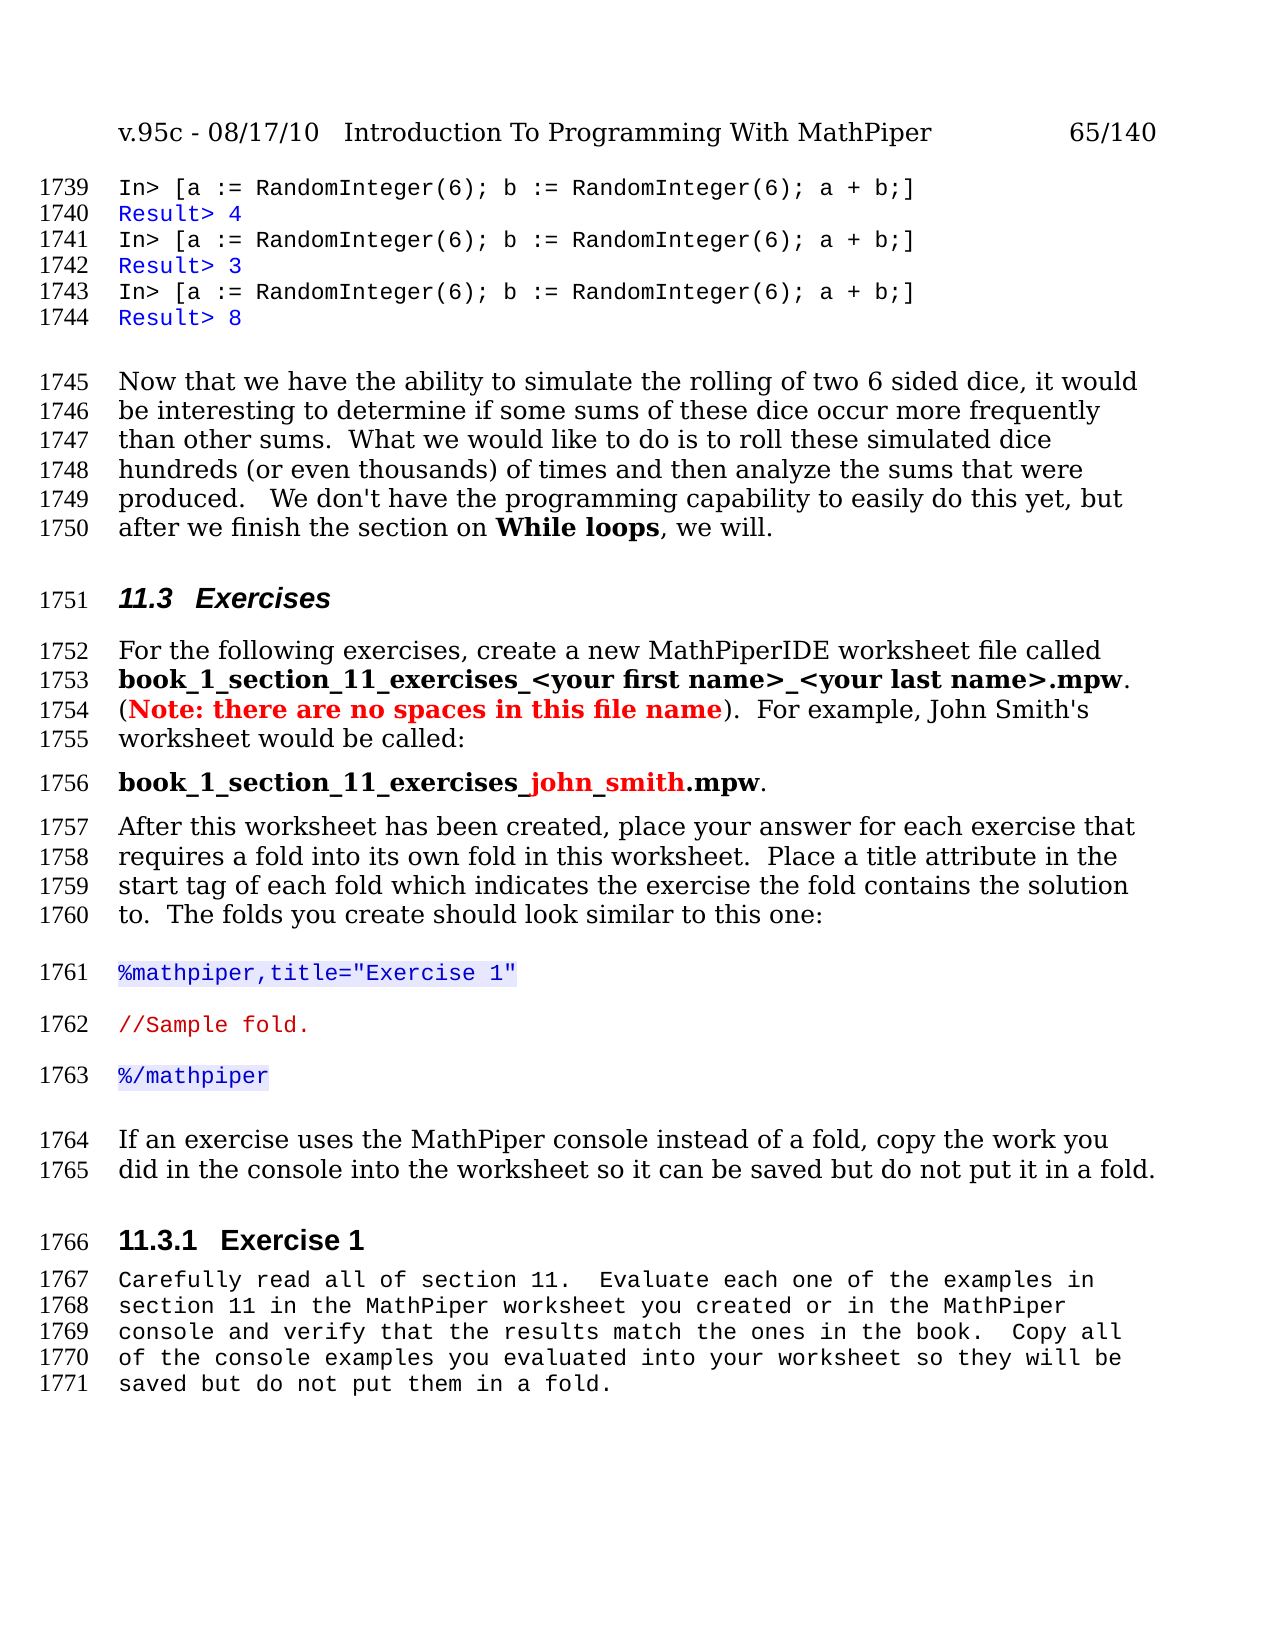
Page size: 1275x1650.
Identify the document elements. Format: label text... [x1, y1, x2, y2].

subtitle Exercises [118, 582, 1157, 615]
text Result> 8 [118, 306, 1157, 332]
text Carefully read all of section 11. Evaluate each one of the examples in section 11 in the MathPiper worksheet you created or in the MathPiper console and verify that the results match the ones in the book. Copy all of the console examples you evaluated into your worksheet so they will be saved but do not put them in a fold. [118, 1269, 1157, 1398]
text %mathpiper,title="Exercise 1" [118, 961, 1157, 987]
text //Sample fold. [118, 1013, 1157, 1039]
text For the following exercises, create a new MathPiperIDE worksheet file called book_1_section_11_exercises_<your first name>_<your last name>.mpw. (Note: there are no spaces in this file name). For example, John Smith's worksheet would be called: [118, 636, 1157, 753]
text Result> 3 [118, 254, 1157, 281]
text In> [a := RandomInteger(6); b := RandomInteger(6); a + b;] [118, 229, 1157, 254]
text After this worksheet has been created, place your answer for each exercise that requires a fold into its own fold in this worksheet. Place a title attribute in the start tag of each fold which indicates the exercise the fold contains the solution to. The folds you create should look similar to this one: [118, 812, 1157, 929]
text Result> 4 [118, 203, 1157, 229]
text If an exercise uses the MathPiper console instead of a fold, copy the work you did in the console into the worksheet so it can be saved but do not put it in a fold. [118, 1126, 1157, 1184]
text %/mathpiper [118, 1065, 1157, 1091]
text book_1_section_11_exercises_john_smith.mpw. [118, 768, 1157, 797]
subtitle Exercise 1 [118, 1223, 1157, 1257]
text In> [a := RandomInteger(6); b := RandomInteger(6); a + b;] [118, 177, 1157, 203]
text Now that we have the ability to simulate the rolling of two 6 sided dice, it would be interesting to determine if some sums of these dice occur more frequently than other sums. What we would like to do is to roll these simulated dice hundreds (or even thousands) of times and then analyze the sums that were produced. We don't have the programming capability to easily do this yet, but after we finish the section on While loops, we will. [118, 367, 1157, 542]
text In> [a := RandomInteger(6); b := RandomInteger(6); a + b;] [118, 281, 1157, 306]
